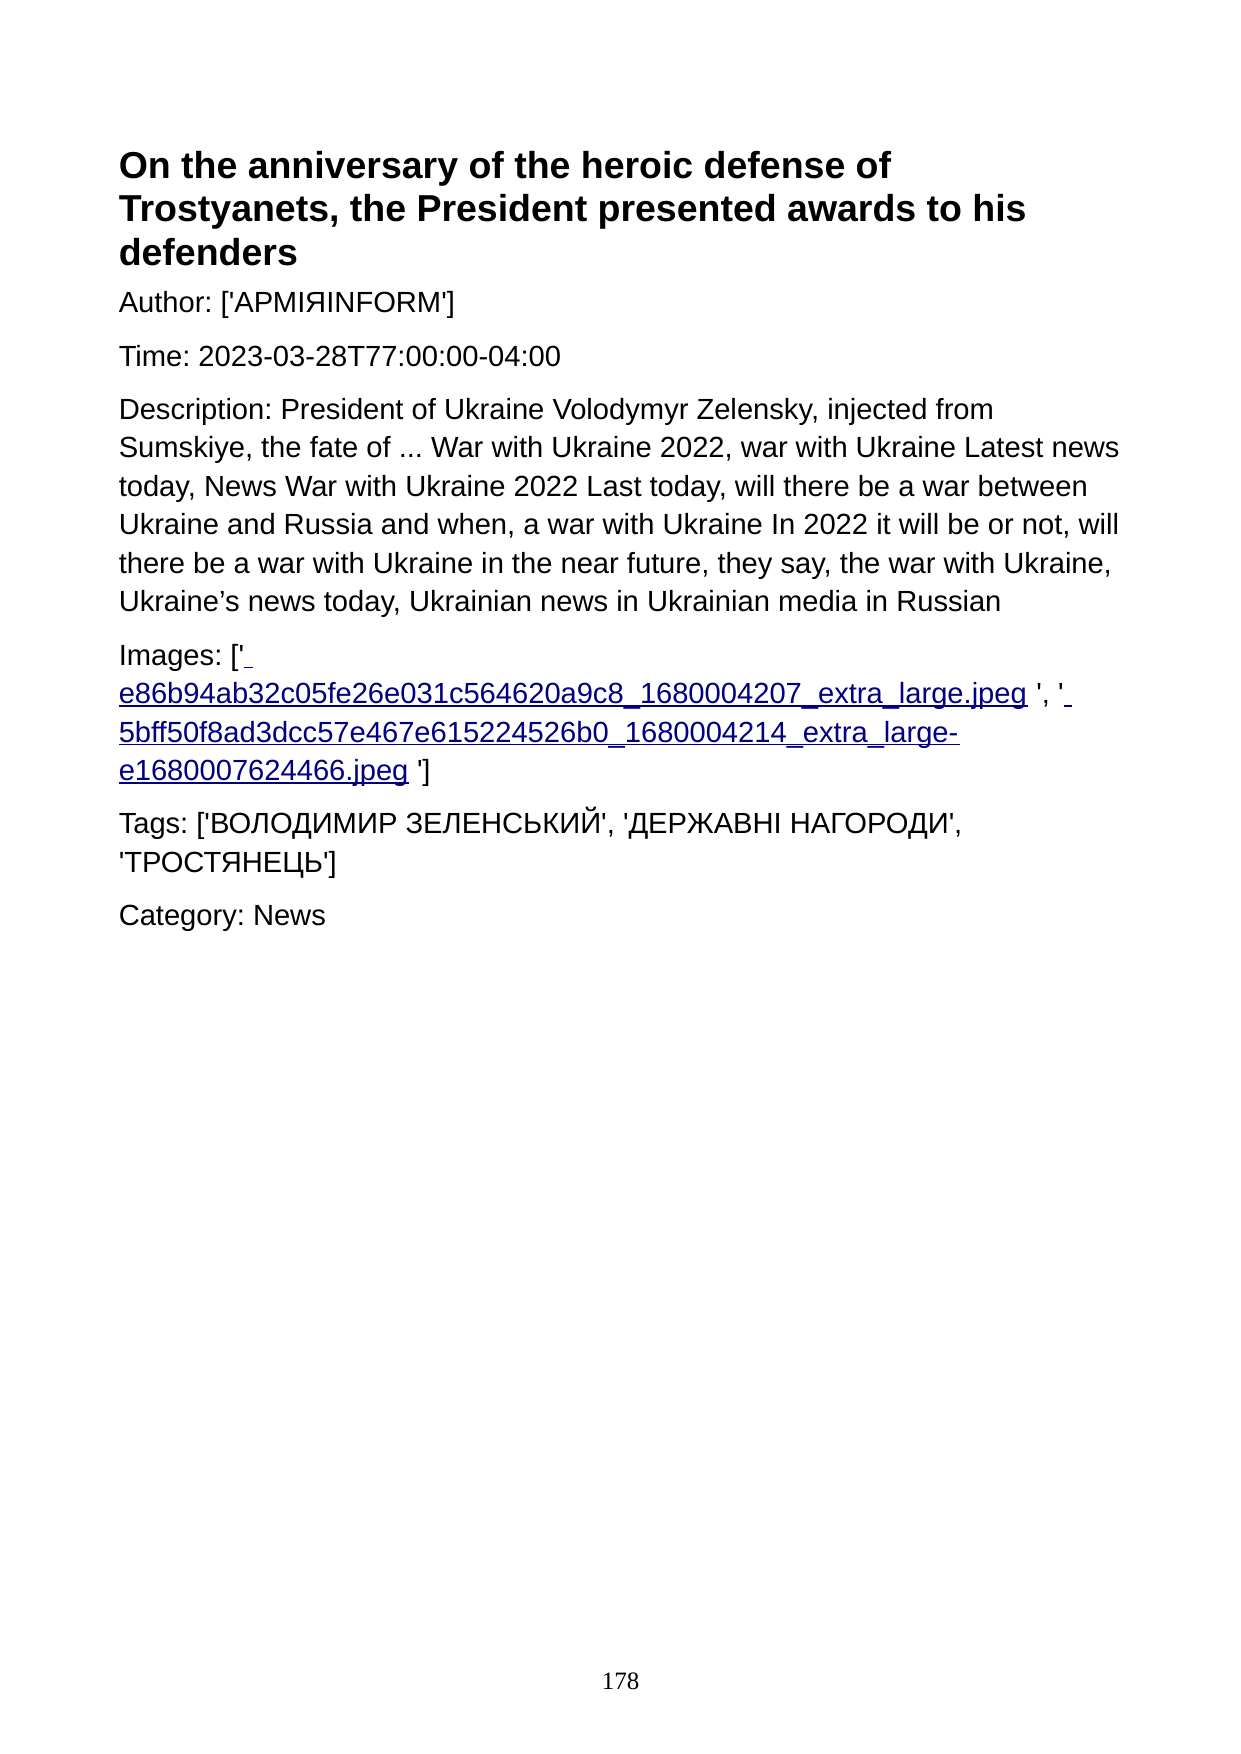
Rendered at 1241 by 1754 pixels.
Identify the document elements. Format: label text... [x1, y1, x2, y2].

subtitle On the anniversary of the heroic defense of Trostyanets, the President presented awards to his defenders [118, 143, 1122, 273]
text Tags: ['ВОЛОДИМИР ЗЕЛЕНСЬКИЙ', 'ДЕРЖАВНІ НАГОРОДИ', 'ТРОСТЯНЕЦЬ'] [118, 806, 1122, 878]
text Images: [' e86b94ab32c05fe26e031c564620a9c8_1680004207_extra_large.jpeg ', ' 5bff50f8ad3dcc57e467e615224526b0_1680004214_extra_large-e1680007624466.jpeg '] [118, 637, 1122, 787]
text Category: News [118, 898, 1122, 931]
text Author: ['АРМІЯINFORM'] [118, 285, 1122, 319]
text Time: 2023-03-28T77:00:00-04:00 [118, 338, 1122, 372]
text Description: President of Ukraine Volodymyr Zelensky, injected from Sumskiye, the fate of ... War with Ukraine 2022, war with Ukraine Latest news today, News War with Ukraine 2022 Last today, will there be a war between Ukraine and Russia and when, a war with Ukraine In 2022 it will be or not, will there be a war with Ukraine in the near future, they say, the war with Ukraine, Ukraine’s news today, Ukrainian news in Ukrainian media in Russian [118, 392, 1122, 618]
